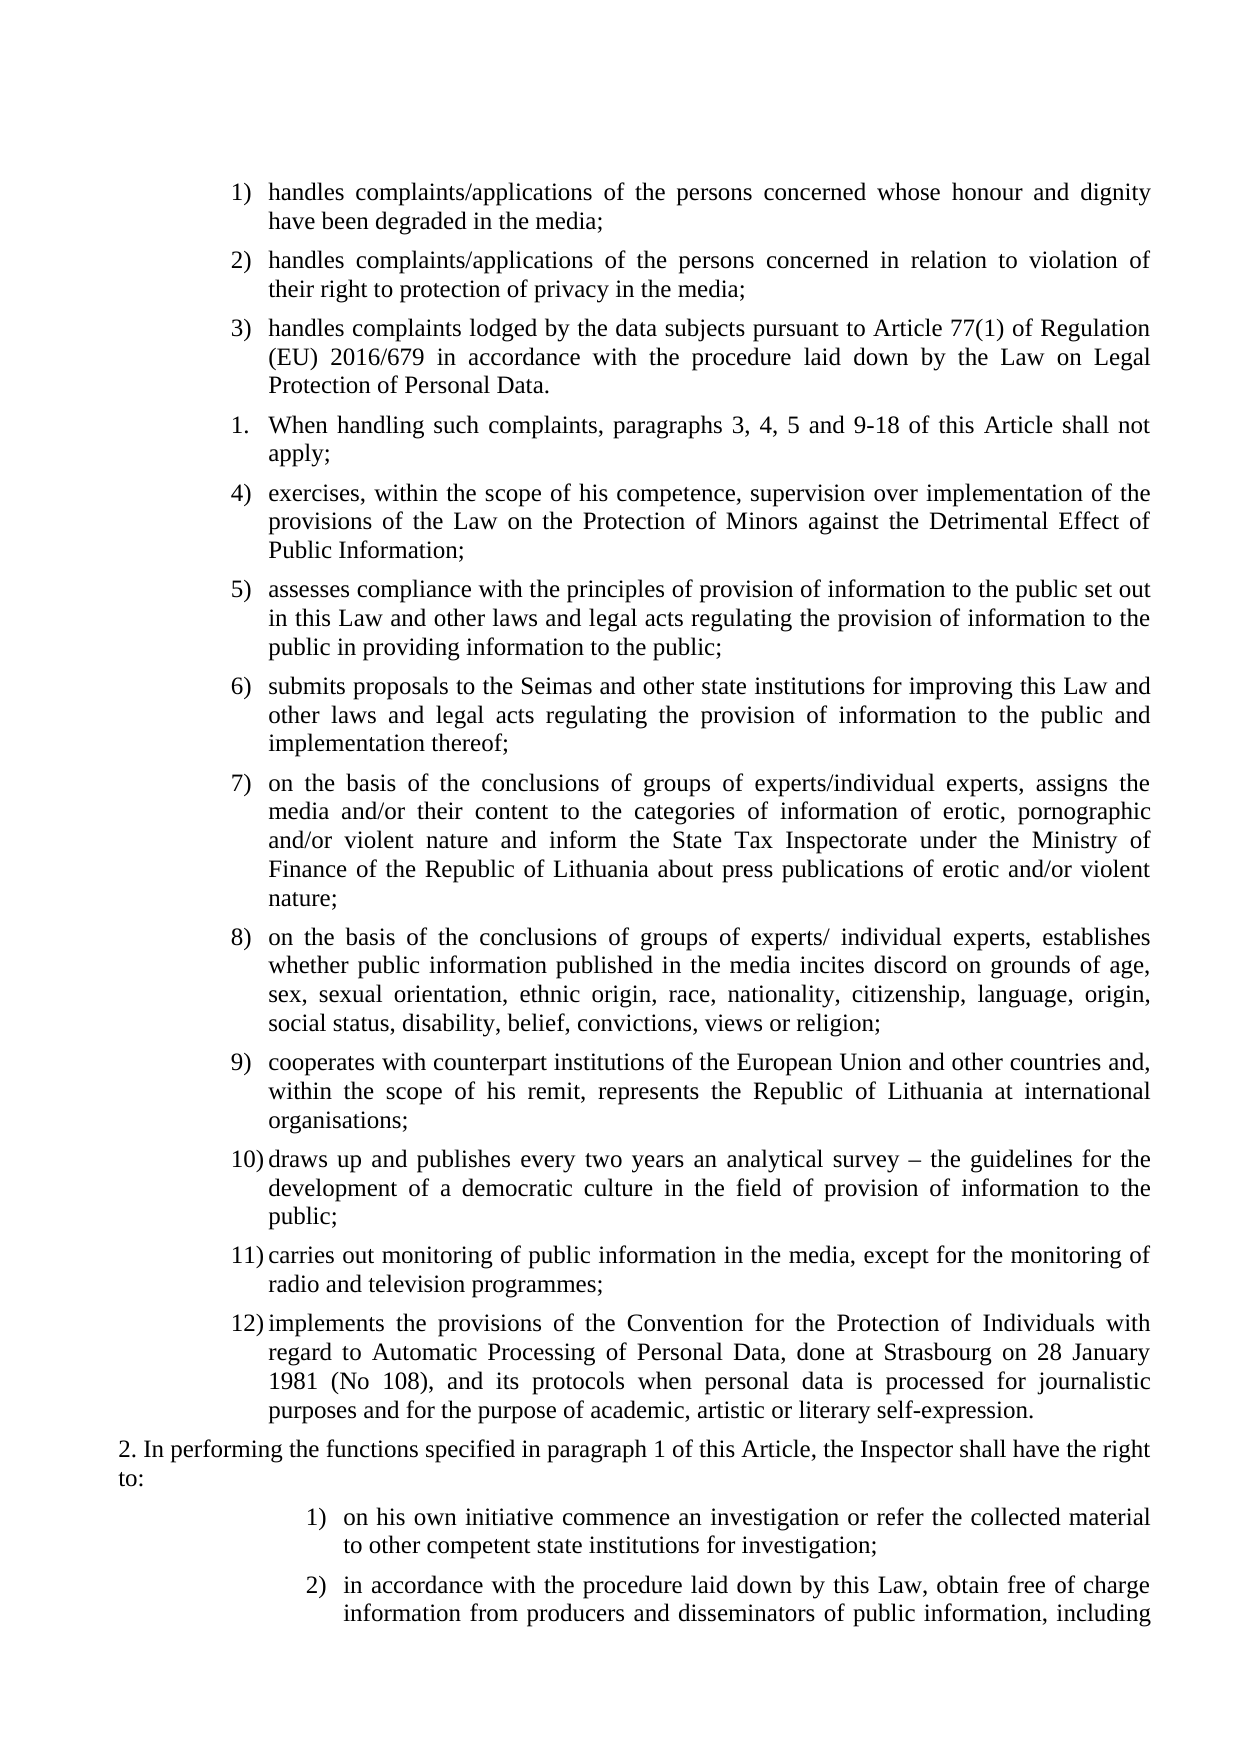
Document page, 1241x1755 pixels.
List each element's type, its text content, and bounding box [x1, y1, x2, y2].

list assesses compliance with the principles of provision of information to the public set out in this Law and other laws and legal acts regulating the provision of information to the public in providing information to the public; [231, 574, 1152, 661]
list on the basis of the conclusions of groups of experts/ individual experts, establishes whether public information published in the media incites discord on grounds of age, sex, sexual orientation, ethnic origin, race, nationality, citizenship, language, origin, social status, disability, belief, convictions, views or religion; [231, 922, 1152, 1037]
list handles complaints lodged by the data subjects pursuant to Article 77(1) of Regulation (EU) 2016/679 in accordance with the procedure laid down by the Law on Legal Protection of Personal Data. [231, 313, 1152, 399]
list When handling such complaints, paragraphs 3, 4, 5 and 9-18 of this Article shall not apply; [231, 410, 1152, 467]
list handles complaints/applications of the persons concerned whose honour and dignity have been degraded in the media; [231, 177, 1152, 235]
list implements the provisions of the Convention for the Protection of Individuals with regard to Automatic Processing of Personal Data, done at Strasbourg on 28 January 1981 (No 108), and its protocols when personal data is processed for journalistic purposes and for the purpose of academic, artistic or literary self-expression. [231, 1308, 1152, 1423]
list cooperates with counterpart institutions of the European Union and other countries and, within the scope of his remit, represents the Republic of Lithuania at international organisations; [231, 1047, 1152, 1133]
list draws up and publishes every two years an analytical survey – the guidelines for the development of a democratic culture in the field of provision of information to the public; [231, 1144, 1152, 1230]
list on his own initiative commence an investigation or refer the collected material to other competent state institutions for investigation; [306, 1502, 1152, 1559]
text 2. In performing the functions specified in paragraph 1 of this Article, the Inspector shall have the right to: [118, 1434, 1152, 1491]
list submits proposals to the Seimas and other state institutions for improving this Law and other laws and legal acts regulating the provision of information to the public and implementation thereof; [231, 671, 1152, 757]
list carries out monitoring of public information in the media, except for the monitoring of radio and television programmes; [231, 1241, 1152, 1298]
list exercises, within the scope of his competence, supervision over implementation of the provisions of the Law on the Protection of Minors against the Detrimental Effect of Public Information; [231, 478, 1152, 564]
list on the basis of the conclusions of groups of experts/individual experts, assigns the media and/or their content to the categories of information of erotic, pornographic and/or violent nature and inform the State Tax Inspectorate under the Ministry of Finance of the Republic of Lithuania about press publications of erotic and/or violent nature; [231, 768, 1152, 911]
list handles complaints/applications of the persons concerned in relation to violation of their right to protection of privacy in the media; [231, 245, 1152, 303]
list in accordance with the procedure laid down by this Law, obtain free of charge information from producers and disseminators of public information, including [306, 1570, 1152, 1627]
